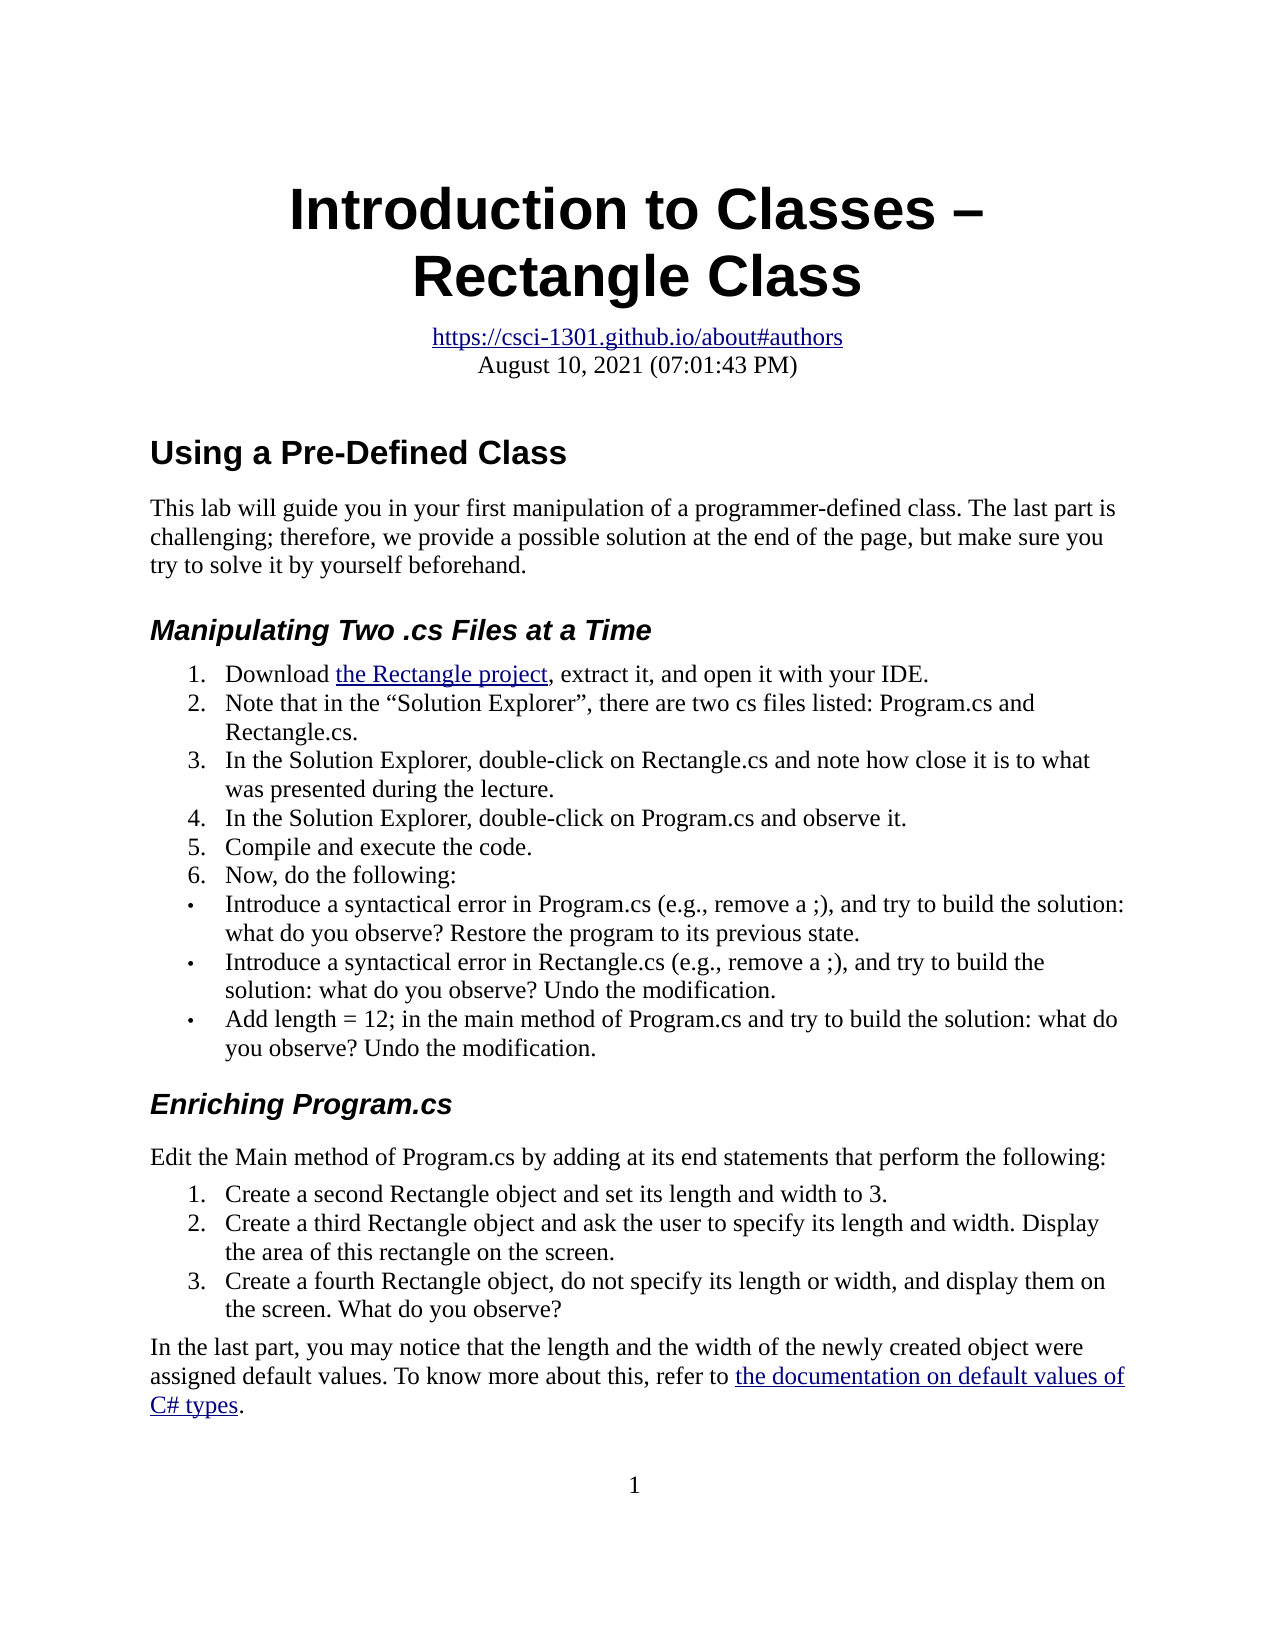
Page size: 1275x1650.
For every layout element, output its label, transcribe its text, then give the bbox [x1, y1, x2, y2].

list Compile and execute the code. [187, 832, 1125, 861]
list Create a fourth Rectangle object, do not specify its length or width, and display them on the screen. What do you observe? [187, 1266, 1125, 1323]
list Create a third Rectangle object and ask the user to specify its length and width. Display the area of this rectangle on the screen. [187, 1208, 1125, 1266]
text Edit the Main method of Program.cs by adding at its end statements that perform the following: [150, 1142, 1125, 1171]
text This lab will guide you in your first manipulation of a programmer-defined class. The last part is challenging; therefore, we provide a possible solution at the end of the page, but make sure you try to solve it by yourself beforehand. [150, 493, 1125, 579]
title Introduction to Classes – Rectangle Class [150, 175, 1125, 309]
list In the Solution Explorer, double-click on Program.cs and observe it. [187, 803, 1125, 832]
subtitle Manipulating Two .cs Files at a Time [150, 613, 1125, 647]
list Introduce a syntactical error in Program.cs (e.g., remove a ;), and try to build the solution: what do you observe? Restore the program to its previous state. [187, 889, 1125, 947]
list Introduce a syntactical error in Rectangle.cs (e.g., remove a ;), and try to build the solution: what do you observe? Undo the modification. [187, 947, 1125, 1004]
text https://csci-1301.github.io/about#authors [150, 322, 1125, 350]
list In the Solution Explorer, double-click on Rectangle.cs and note how close it is to what was presented during the lecture. [187, 746, 1125, 803]
subtitle Enriching Program.cs [150, 1087, 1125, 1120]
list Note that in the “Solution Explorer”, there are two cs files listed: Program.cs and Rectangle.cs. [187, 688, 1125, 746]
list Download the Rectangle project, extract it, and open it with your IDE. [187, 659, 1125, 688]
list Create a second Rectangle object and set its length and width to 3. [187, 1179, 1125, 1208]
list Now, do the following: [187, 861, 1125, 889]
subtitle Using a Pre-Defined Class [150, 433, 1125, 472]
text August 10, 2021 (07:01:43 PM) [150, 350, 1125, 379]
text In the last part, you may notice that the length and the width of the newly created object were assigned default values. To know more about this, refer to the documentation on default values of C# types. [150, 1332, 1125, 1418]
list Add length = 12; in the main method of Program.cs and try to build the solution: what do you observe? Undo the modification. [187, 1004, 1125, 1062]
